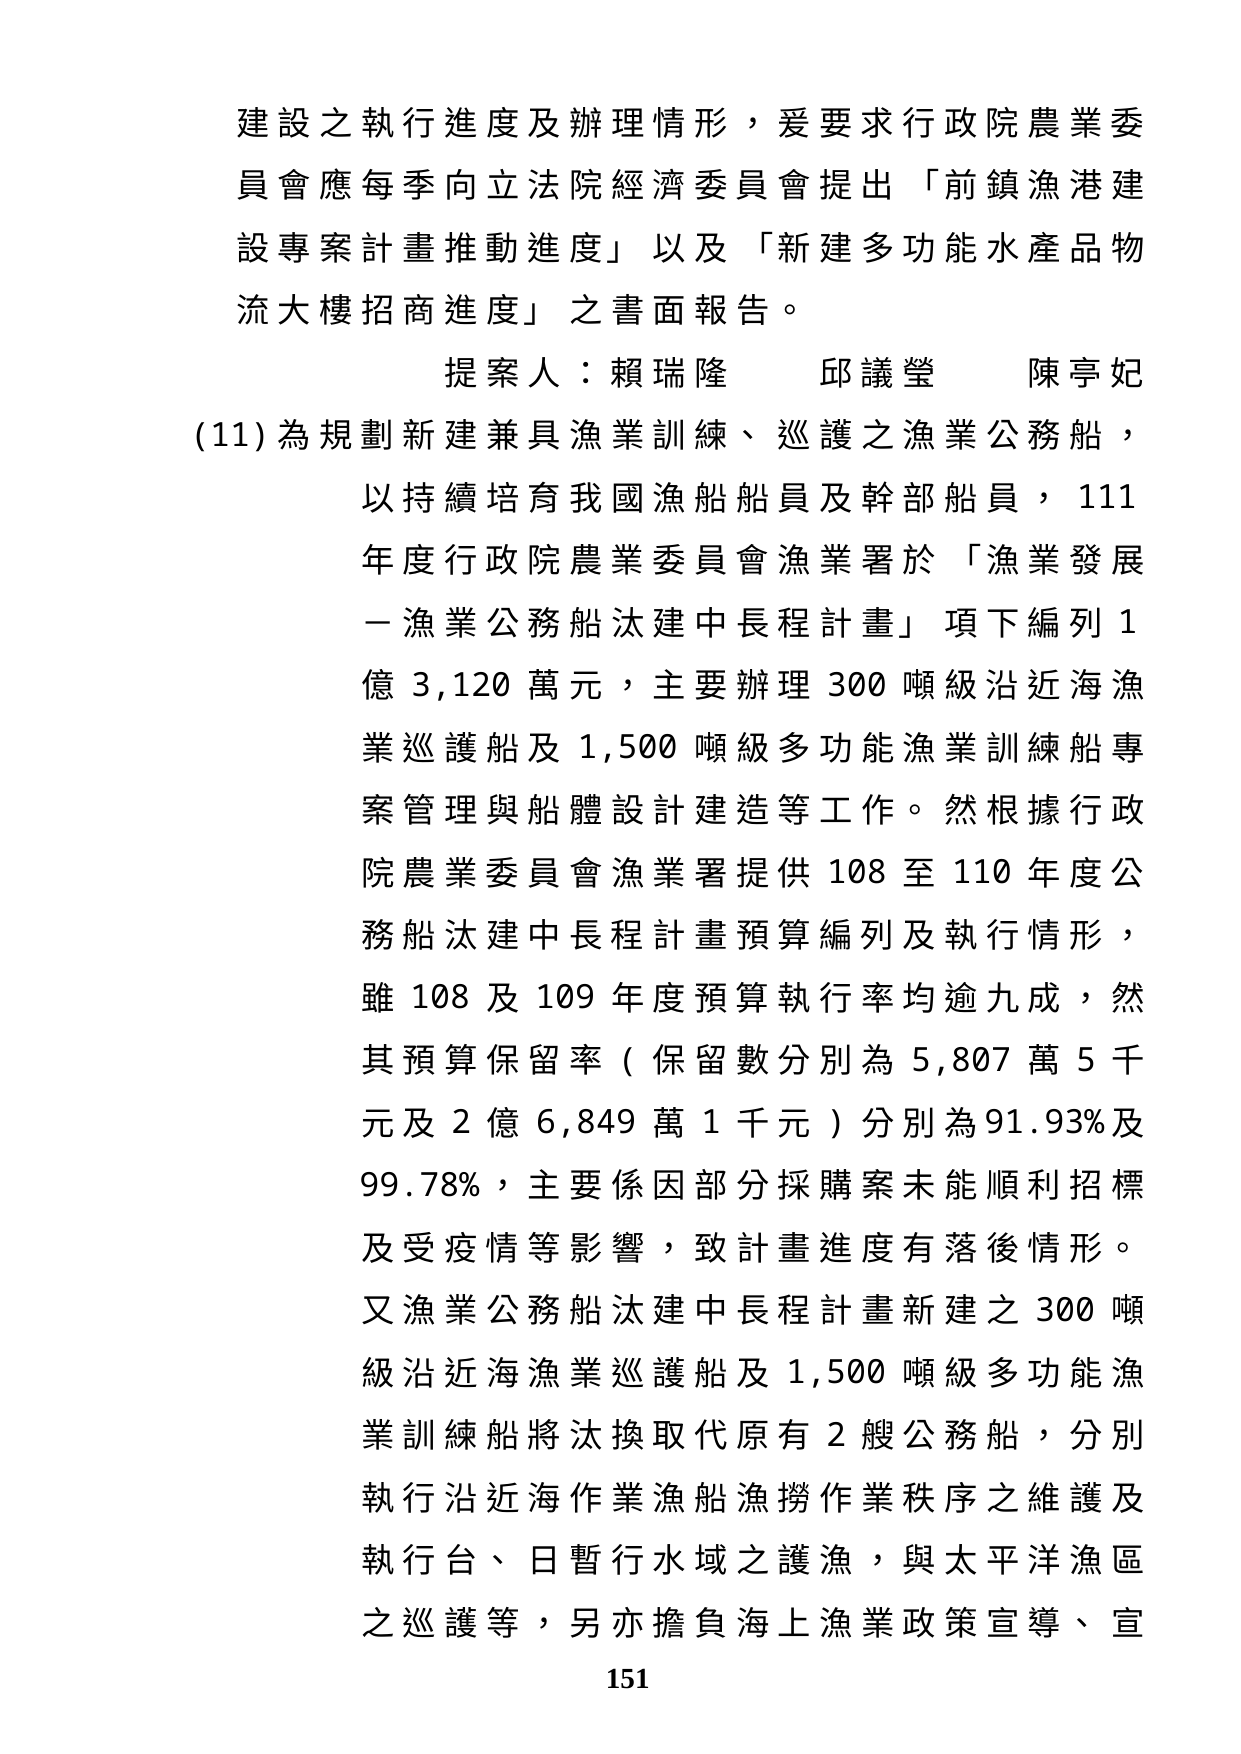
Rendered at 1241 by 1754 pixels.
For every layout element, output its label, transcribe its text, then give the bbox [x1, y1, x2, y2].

text 提案人：賴瑞隆 邱議瑩 陳亭妃 [331, 329, 1148, 391]
list 建設之執行進度及辦理情形，爰要求行政院農業委員會應每季向立法院經濟委員會提出「前鎮漁港建設專案計畫推動進度」以及「新建多功能水產品物流大樓招商進度」之書面報告。 [136, 79, 1148, 329]
list 為規劃新建兼具漁業訓練、巡護之漁業公務船，以持續培育我國漁船船員及幹部船員，111年度行政院農業委員會漁業署於「漁業發展－漁業公務船汰建中長程計畫」項下編列1億3,120萬元，主要辦理300噸級沿近海漁業巡護船及1,500噸級多功能漁業訓練船專案管理與船體設計建造等工作。然根據行政院農業委員會漁業署提供108至110年度公務船汰建中長程計畫預算編列及執行情形，雖108及109年度預算執行率均逾九成，然其預算保留率(保留數分別為5,807萬5千元及2億6,849萬1千元)分別為91.93%及99.78%，主要係因部分採購案未能順利招標及受疫情等影響，致計畫進度有落後情形。又漁業公務船汰建中長程計畫新建之300噸級沿近海漁業巡護船及1,500噸級多功能漁業訓練船將汰換取代原有2艘公務船，分別執行沿近海作業漁船漁撈作業秩序之維護及執行台、日暫行水域之護漁，與太平洋漁區之巡護等，另亦擔負海上漁業政策宣導、宣 [166, 391, 1148, 1641]
